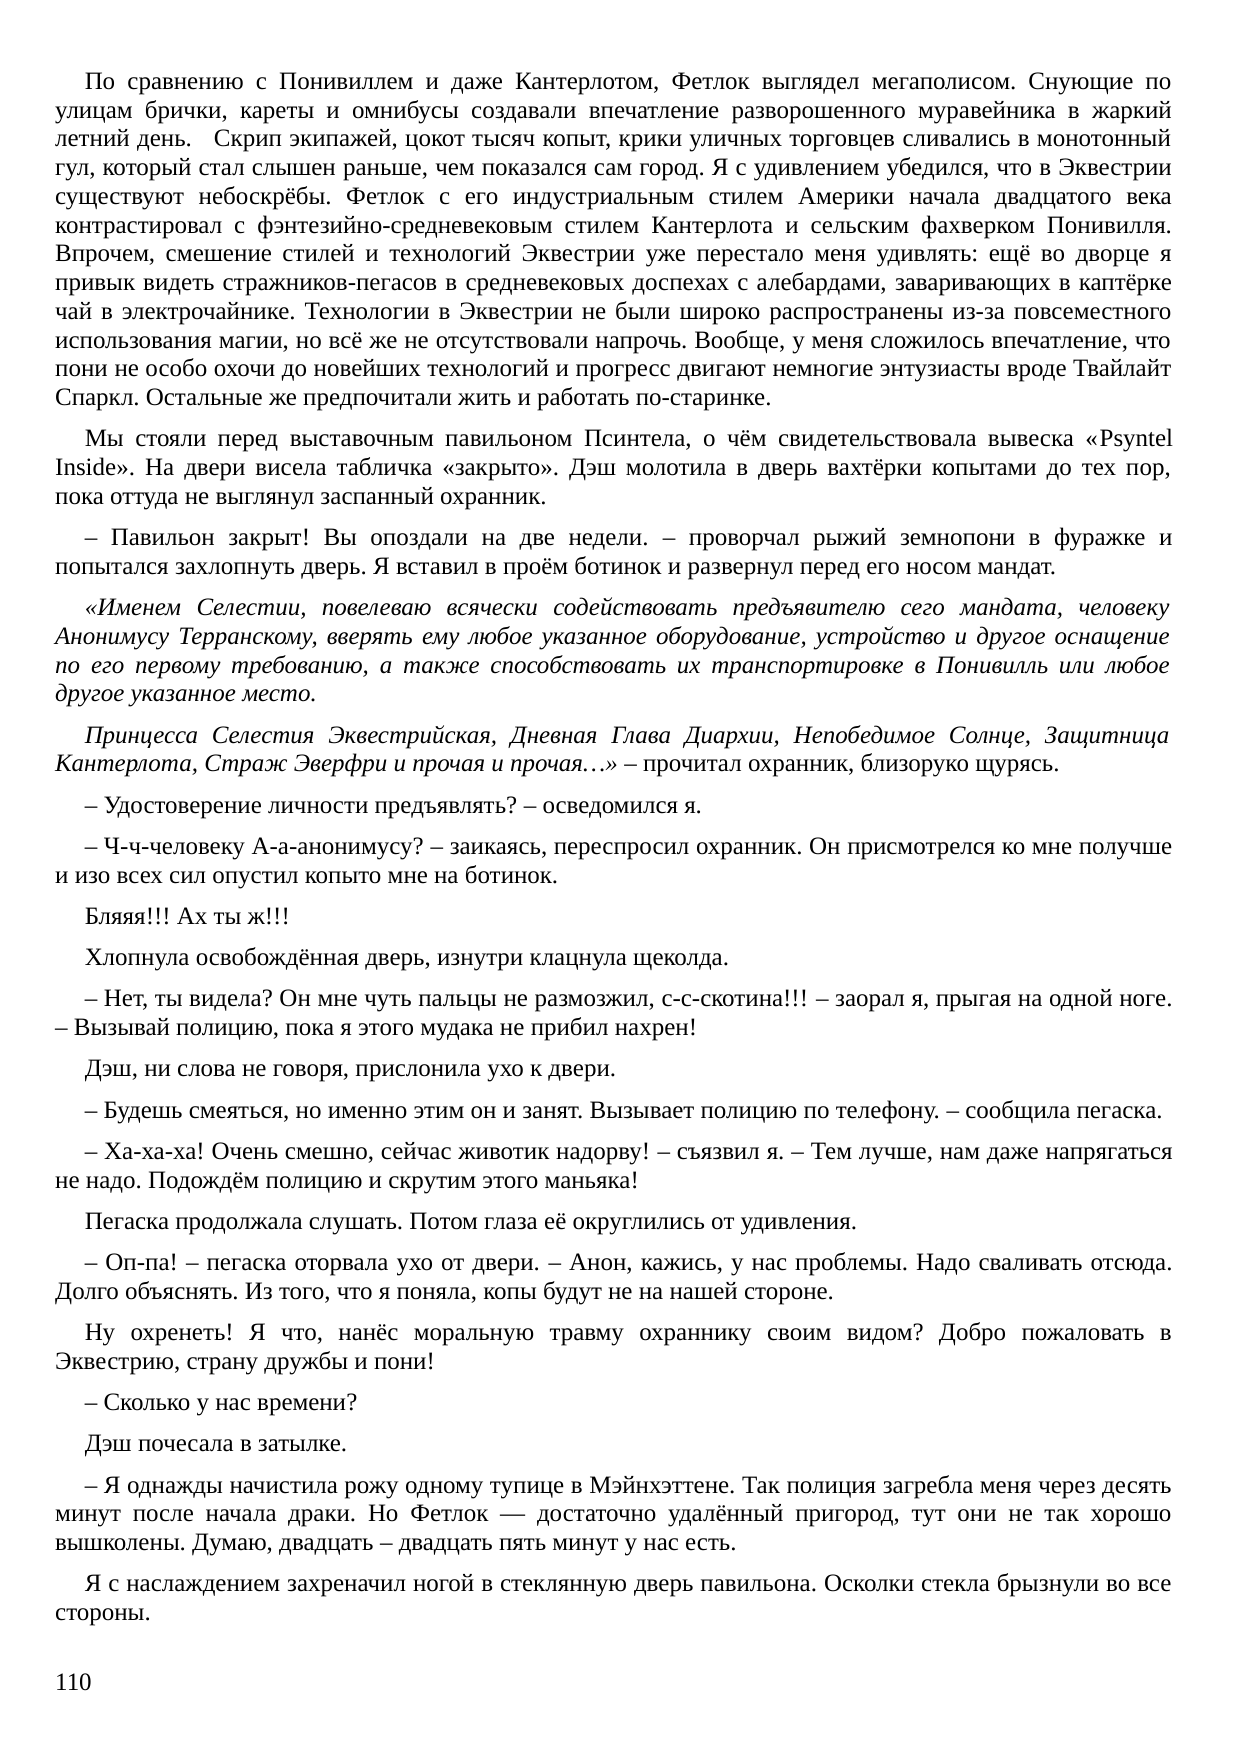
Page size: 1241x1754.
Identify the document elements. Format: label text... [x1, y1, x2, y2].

text Принцесса Селестия Эквестрийская, Дневная Глава Диархии, Непобедимое Солнце, Защитница Кантерлота, Страж Эверфри и прочая и прочая…» – прочитал охранник, близоруко щурясь. [55, 720, 1173, 777]
text «Именем Селестии, повелеваю всячески содействовать предъявителю сего мандата, человеку Анонимусу Терранскому, вверять ему любое указанное оборудование, устройство и другое оснащение по его первому требованию, а также способствовать их транспортировке в Понивилль или любое другое указанное место. [55, 592, 1173, 707]
text Я с наслаждением захреначил ногой в стеклянную дверь павильона. Осколки стекла брызнули во все стороны. [55, 1568, 1173, 1626]
text Мы стояли перед выставочным павильоном Псинтела, о чём свидетельствовала вывеска «Psyntel Inside». На двери висела табличка «закрыто». Дэш молотила в дверь вахтёрки копытами до тех пор, пока оттуда не выглянул заспанный охранник. [55, 423, 1173, 510]
text По сравнению с Понивиллем и даже Кантерлотом, Фетлок выглядел мегаполисом. Снующие по улицам брички, кареты и омнибусы создавали впечатление разворошенного муравейника в жаркий летний день. Скрип экипажей, цокот тысяч копыт, крики уличных торговцев сливались в монотонный гул, который стал слышен раньше, чем показался сам город. Я с удивлением убедился, что в Эквестрии существуют небоскрёбы. Фетлок с его индустриальным стилем Америки начала двадцатого века контрастировал с фэнтезийно-средневековым стилем Кантерлота и сельским фахверком Понивилля. Впрочем, смешение стилей и технологий Эквестрии уже перестало меня удивлять: ещё во дворце я привык видеть стражников-пегасов в средневековых доспехах с алебардами, заваривающих в каптёрке чай в электрочайнике. Технологии в Эквестрии не были широко распространены из-за повсеместного использования магии, но всё же не отсутствовали напрочь. Вообще, у меня сложилось впечатление, что пони не особо охочи до новейших технологий и прогресс двигают немногие энтузиасты вроде Твайлайт Спаркл. Остальные же предпочитали жить и работать по-старинке. [55, 66, 1173, 411]
text Бляяя!!! Ах ты ж!!! [55, 901, 1173, 930]
text Ну охренеть! Я что, нанёс моральную травму охраннику своим видом? Добро пожаловать в Эквестрию, страну дружбы и пони! [55, 1317, 1173, 1375]
text – Павильон закрыт! Вы опоздали на две недели. – проворчал рыжий земнопони в фуражке и попытался захлопнуть дверь. Я вставил в проём ботинок и развернул перед его носом мандат. [55, 522, 1173, 580]
text – Ч-ч-человеку А-а-анонимусу? – заикаясь, переспросил охранник. Он присмотрелся ко мне получше и изо всех сил опустил копыто мне на ботинок. [55, 831, 1173, 888]
text Пегаска продолжала слушать. Потом глаза её округлились от удивления. [55, 1206, 1173, 1235]
text Дэш почесала в затылке. [55, 1428, 1173, 1457]
text – Удостоверение личности предъявлять? – осведомился я. [55, 790, 1173, 818]
text – Будешь смеяться, но именно этим он и занят. Вызывает полицию по телефону. – сообщила пегаска. [55, 1095, 1173, 1123]
text Дэш, ни слова не говоря, прислонила ухо к двери. [55, 1053, 1173, 1082]
text Хлопнула освобождённая дверь, изнутри клацнула щеколда. [55, 942, 1173, 971]
text – Ха-ха-ха! Очень смешно, сейчас животик надорву! – съязвил я. – Тем лучше, нам даже напрягаться не надо. Подождём полицию и скрутим этого маньяка! [55, 1136, 1173, 1193]
text – Сколько у нас времени? [55, 1387, 1173, 1416]
text – Нет, ты видела? Он мне чуть пальцы не размозжил, с-с-скотина!!! – заорал я, прыгая на одной ноге. – Вызывай полицию, пока я этого мудака не прибил нахрен! [55, 983, 1173, 1041]
text – Оп-па! – пегаска оторвала ухо от двери. – Анон, кажись, у нас проблемы. Надо сваливать отсюда. Долго объяснять. Из того, что я поняла, копы будут не на нашей стороне. [55, 1247, 1173, 1305]
text – Я однажды начистила рожу одному тупице в Мэйнхэттене. Так полиция загребла меня через десять минут после начала драки. Но Фетлок — достаточно удалённый пригород, тут они не так хорошо вышколены. Думаю, двадцать – двадцать пять минут у нас есть. [55, 1470, 1173, 1556]
